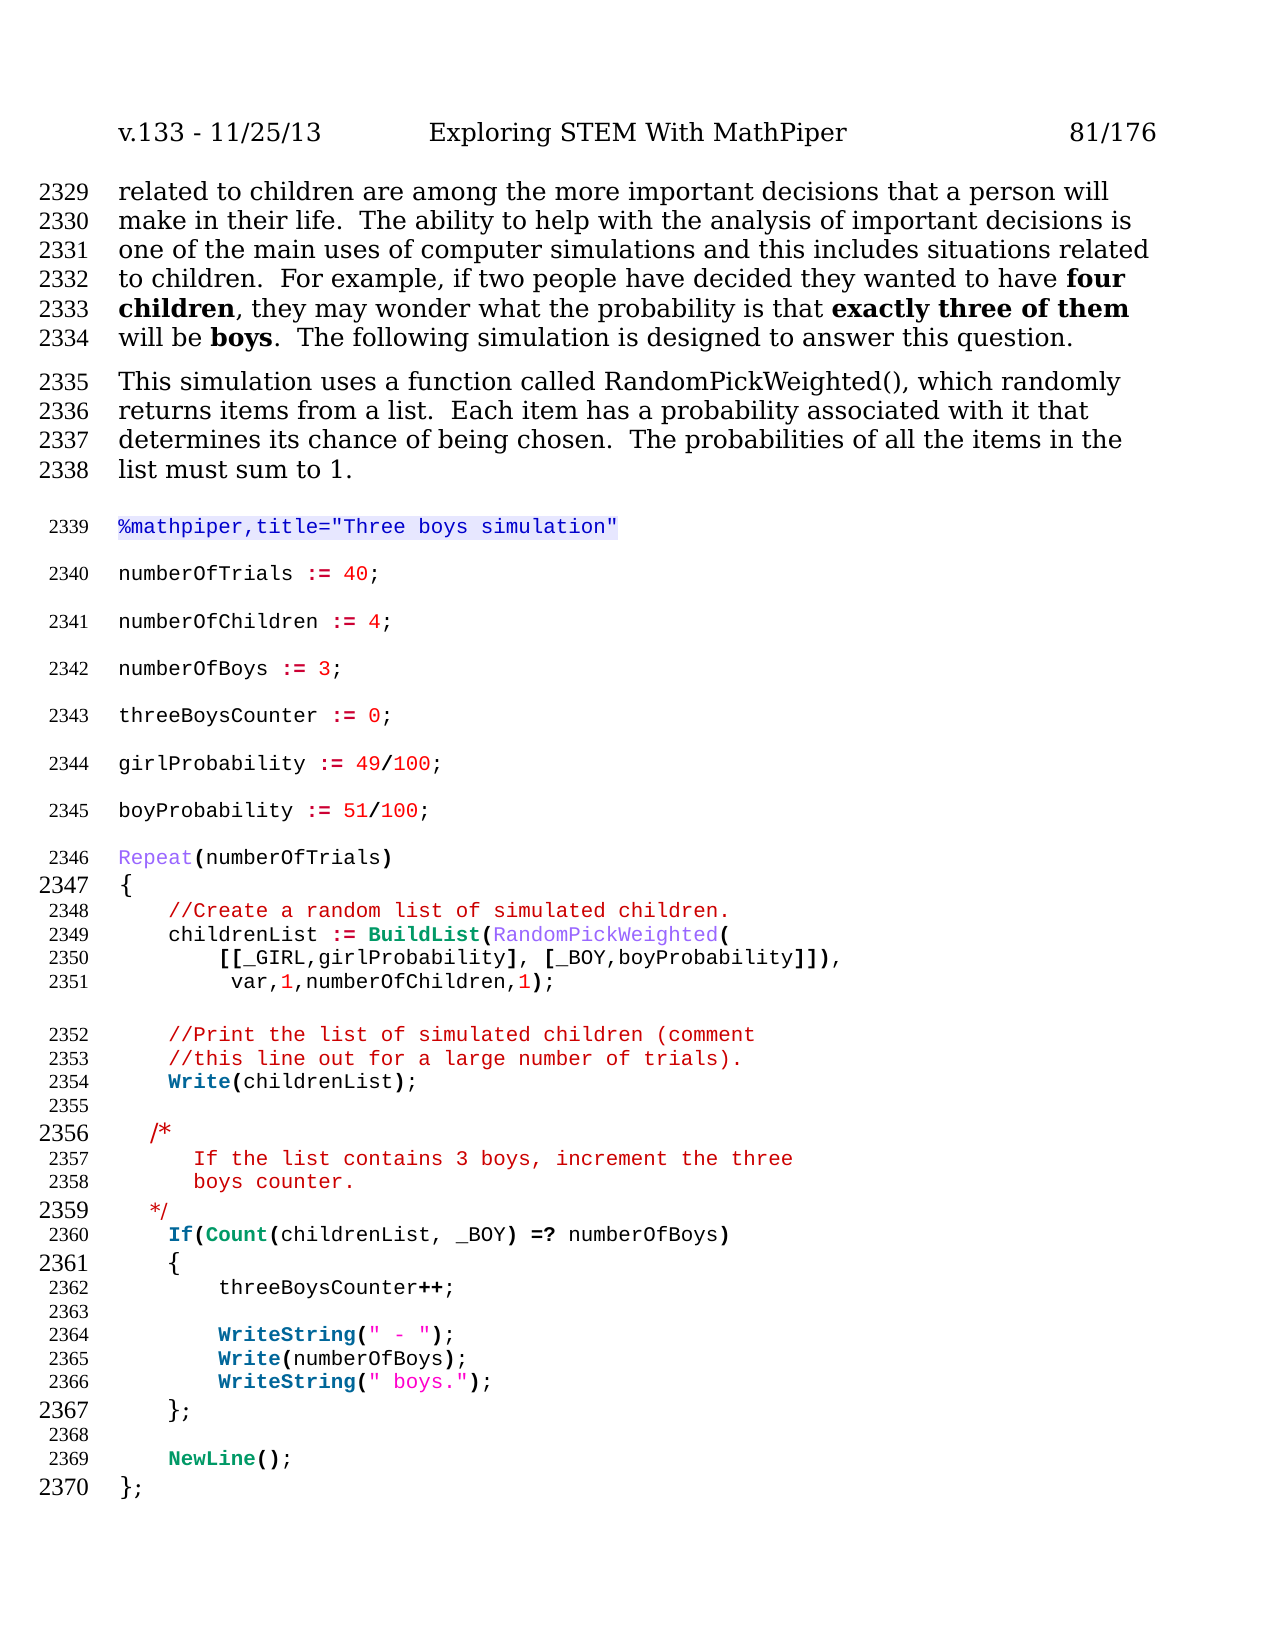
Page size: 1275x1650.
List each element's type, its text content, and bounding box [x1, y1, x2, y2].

text { [118, 871, 1157, 900]
text [[_GIRL,girlProbability], [_BOY,boyProbability]]), [118, 947, 1157, 971]
text //Create a random list of simulated children. [118, 900, 1157, 923]
text childrenList := BuildList(RandomPickWeighted( [118, 923, 1157, 947]
text WriteString(" boys."); [118, 1372, 1157, 1395]
text boys counter. [118, 1171, 1157, 1195]
text related to children are among the more important decisions that a person will make in their life. The ability to help with the analysis of important decisions is one of the main uses of computer simulations and this includes situations related to children. For example, if two people have decided they wanted to have four children, they may wonder what the probability is that exactly three of them will be boys. The following simulation is designed to answer this question. [118, 177, 1157, 352]
text }; [118, 1395, 1157, 1424]
text girlProbability := 49/100; [118, 752, 1157, 776]
text %mathpiper,title="Three boys simulation" [118, 516, 1157, 540]
text numberOfTrials := 40; [118, 563, 1157, 587]
text Repeat(numberOfTrials) [118, 847, 1157, 871]
text This simulation uses a function called RandomPickWeighted(), which randomly returns items from a list. Each item has a probability associated with it that determines its chance of being chosen. The probabilities of all the items in the list must sum to 1. [118, 367, 1157, 484]
text /* [118, 1118, 1157, 1148]
text If(Count(childrenList, _BOY) =? numberOfBoys) [118, 1224, 1157, 1248]
text If the list contains 3 boys, increment the three [118, 1148, 1157, 1171]
text //this line out for a large number of trials). [118, 1048, 1157, 1071]
text */ [118, 1195, 1157, 1224]
text WriteString(" - "); [118, 1324, 1157, 1348]
text //Print the list of simulated children (comment [118, 1024, 1157, 1048]
text numberOfChildren := 4; [118, 611, 1157, 634]
text threeBoysCounter++; [118, 1277, 1157, 1301]
text numberOfBoys := 3; [118, 658, 1157, 682]
text var,1,numberOfChildren,1); [118, 971, 1157, 994]
text Write(numberOfBoys); [118, 1348, 1157, 1372]
text boyProbability := 51/100; [118, 800, 1157, 823]
text NewLine(); [118, 1448, 1157, 1472]
text { [118, 1248, 1157, 1277]
text Write(childrenList); [118, 1071, 1157, 1095]
text }; [118, 1472, 1157, 1501]
text threeBoysCounter := 0; [118, 705, 1157, 729]
